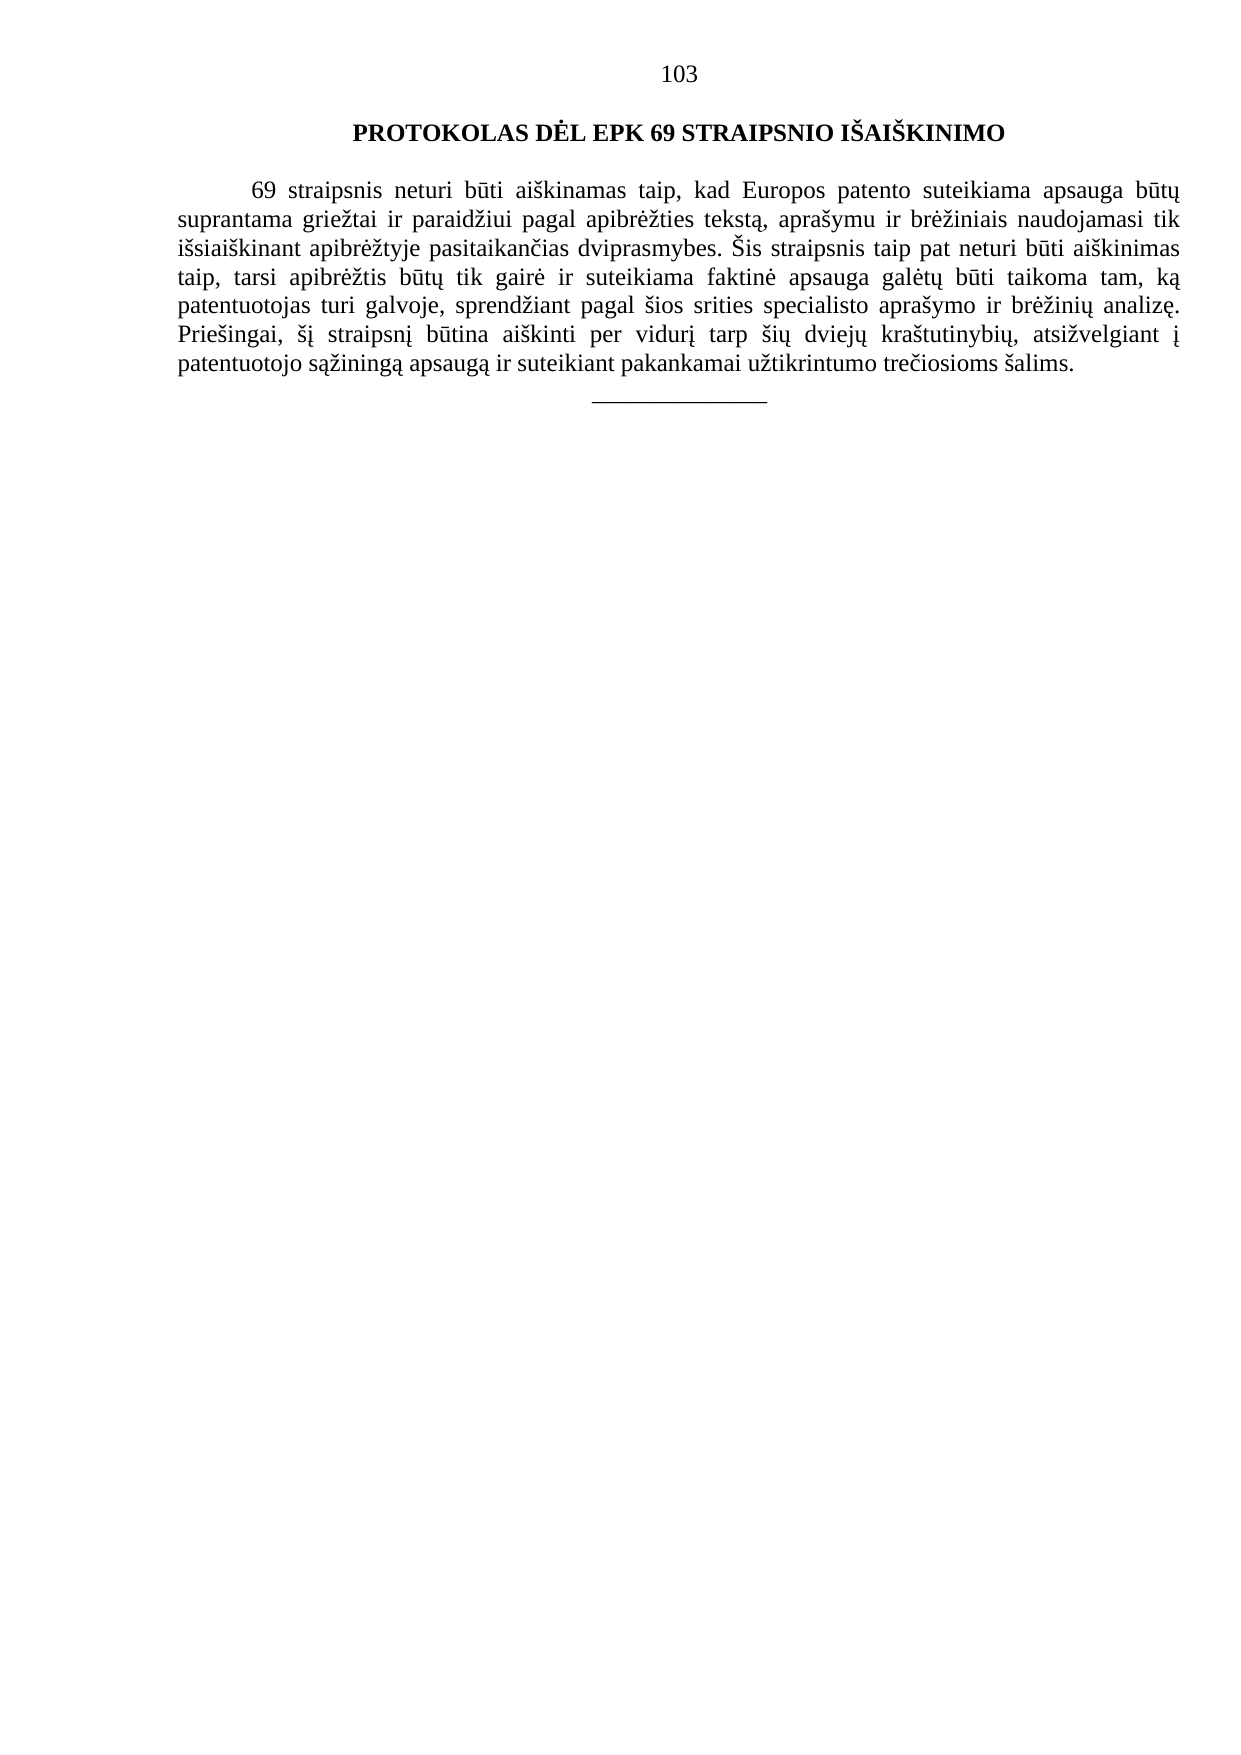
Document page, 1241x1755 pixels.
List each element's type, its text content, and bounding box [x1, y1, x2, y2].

text 69 straipsnis neturi būti aiškinamas taip, kad Europos patento suteikiama apsauga būtų suprantama griežtai ir paraidžiui pagal apibrėžties tekstą, aprašymu ir brėžiniais naudojamasi tik išsiaiškinant apibrėžtyje pasitaikančias dviprasmybes. Šis straipsnis taip pat neturi būti aiškinimas taip, tarsi apibrėžtis būtų tik gairė ir suteikiama faktinė apsauga galėtų būti taikoma tam, ką patentuotojas turi galvoje, sprendžiant pagal šios srities specialisto aprašymo ir brėžinių analizę. Priešingai, šį straipsnį būtina aiškinti per vidurį tarp šių dviejų kraštutinybių, atsižvelgiant į patentuotojo sąžiningą apsaugą ir suteikiant pakankamai užtikrintumo trečiosioms šalims. [177, 176, 1181, 377]
text PROTOKOLAS DĖL EPK 69 STRAIPSNIO IŠAIŠKINIMO [177, 118, 1181, 147]
text ______________ [177, 377, 1181, 406]
